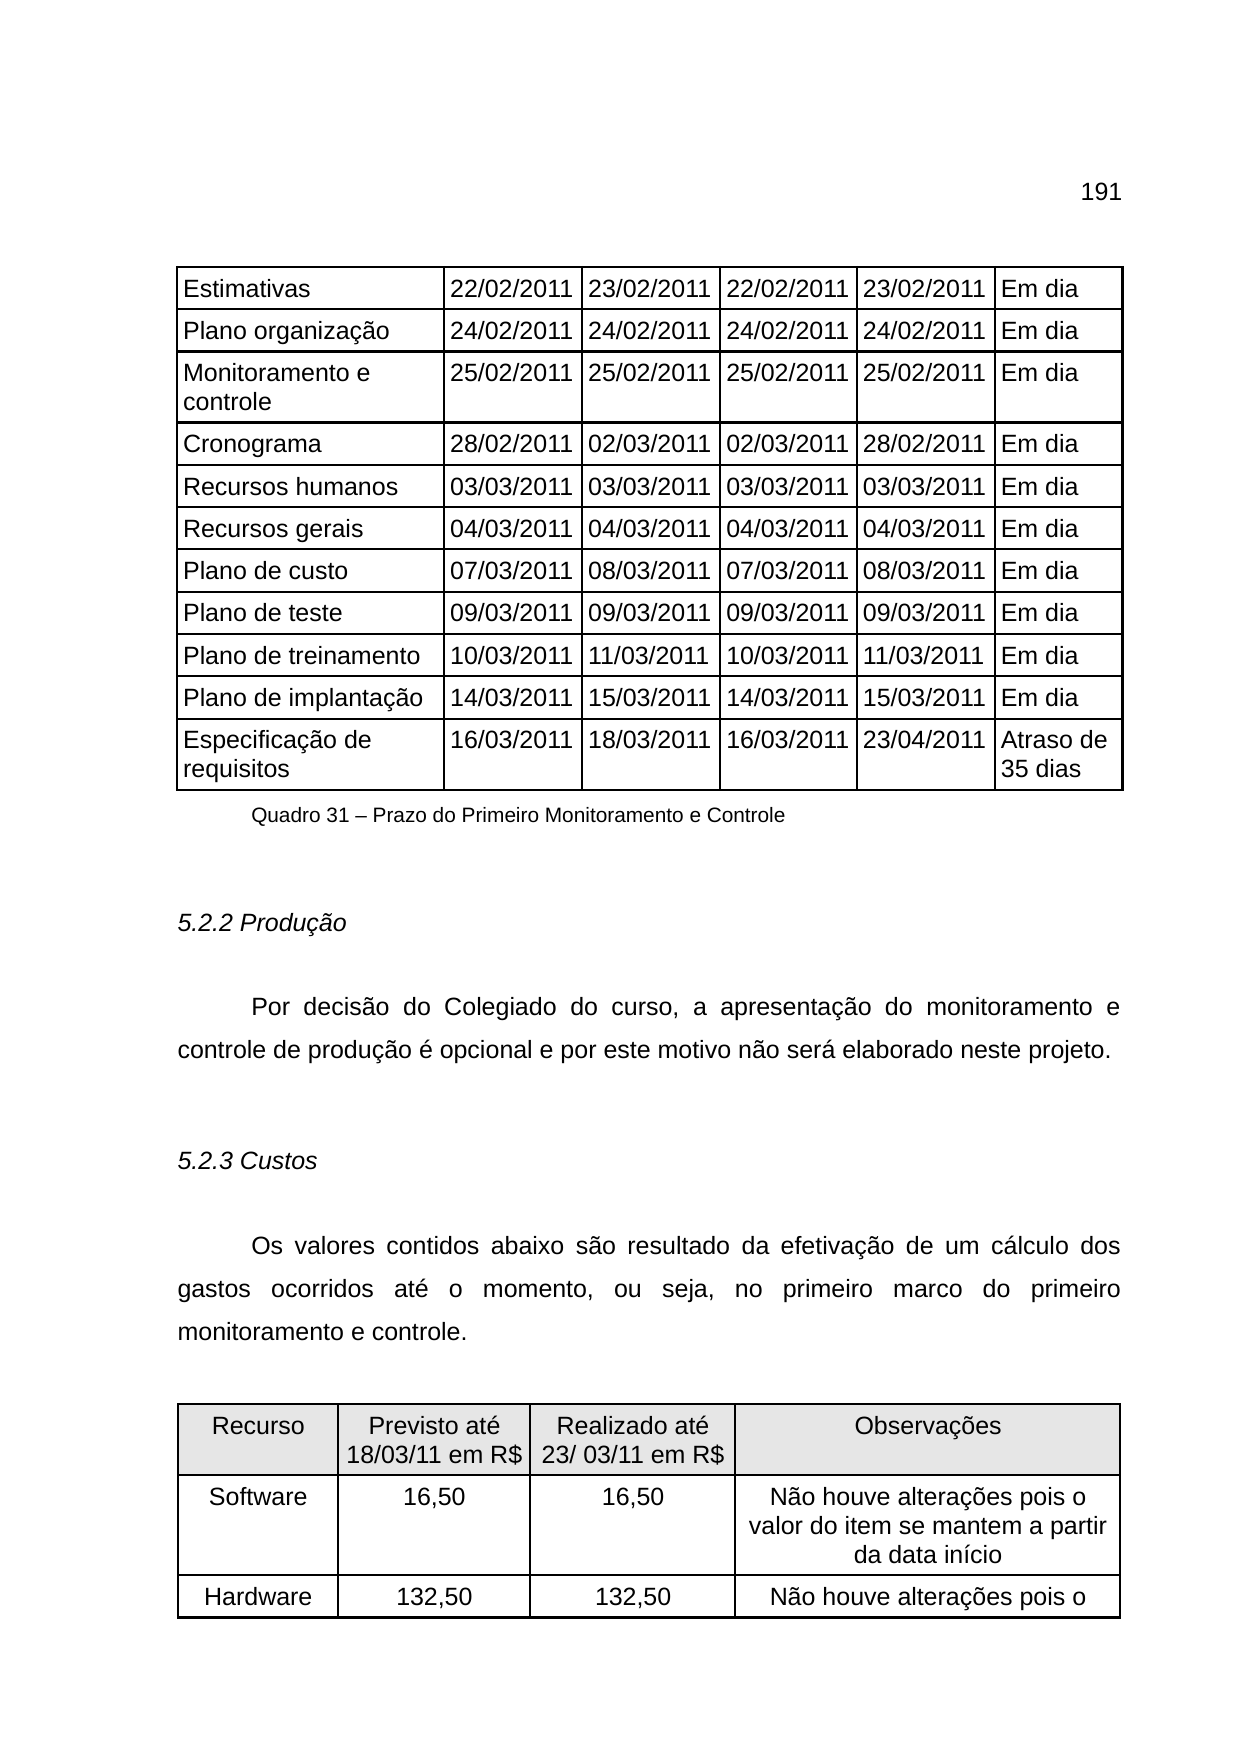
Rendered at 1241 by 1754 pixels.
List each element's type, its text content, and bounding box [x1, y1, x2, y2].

table_cell Estimativas [178, 268, 443, 308]
table_cell Não houve alterações pois o valor do item se mantem a partir da data início [736, 1476, 1119, 1574]
table_cell 25/02/2011 [445, 353, 581, 421]
table_cell Software [179, 1476, 337, 1574]
table_cell Em dia [996, 268, 1121, 308]
table_cell 23/04/2011 [858, 720, 994, 788]
table_cell Em dia [996, 635, 1121, 675]
table_cell Plano de treinamento [178, 635, 443, 675]
table_cell 16/03/2011 [445, 720, 581, 788]
table_cell 09/03/2011 [445, 593, 581, 633]
table_cell 09/03/2011 [583, 593, 719, 633]
table_cell 24/02/2011 [445, 310, 581, 350]
subtitle 5.2.2 Produção [177, 908, 1122, 936]
table_cell 11/03/2011 [583, 635, 719, 675]
text Os valores contidos abaixo são resultado da efetivação de um cálculo dos gastos ocorridos até o momento, ou seja, no primeiro marco do primeiro monitoramento e controle. [177, 1231, 1122, 1346]
table_header Realizado até 23/ 03/11 em R$ [531, 1405, 734, 1474]
table_cell Em dia [996, 508, 1121, 548]
table_cell Cronograma [178, 424, 443, 464]
table_cell 07/03/2011 [721, 550, 856, 591]
table_cell 25/02/2011 [858, 353, 994, 421]
table_cell 14/03/2011 [721, 677, 856, 717]
table_cell 09/03/2011 [721, 593, 856, 633]
table_cell Recursos humanos [178, 466, 443, 506]
table_cell 15/03/2011 [583, 677, 719, 717]
table_cell Plano de custo [178, 550, 443, 591]
table_cell 03/03/2011 [721, 466, 856, 506]
table_cell Em dia [996, 353, 1121, 421]
table_header Previsto até 18/03/11 em R$ [339, 1405, 529, 1474]
table_cell 132,50 [339, 1576, 529, 1616]
subtitle 5.2.3 Custos [177, 1146, 1122, 1175]
table_cell 28/02/2011 [858, 424, 994, 464]
table_cell 04/03/2011 [858, 508, 994, 548]
table_cell 22/02/2011 [721, 268, 856, 308]
table_cell 10/03/2011 [445, 635, 581, 675]
table_cell 10/03/2011 [721, 635, 856, 675]
table_cell 15/03/2011 [858, 677, 994, 717]
table_cell Hardware [179, 1576, 337, 1616]
table_cell 23/02/2011 [583, 268, 719, 308]
table_cell Recursos gerais [178, 508, 443, 548]
table_cell 11/03/2011 [858, 635, 994, 675]
table_cell 07/03/2011 [445, 550, 581, 591]
text Por decisão do Colegiado do curso, a apresentação do monitoramento e controle de produção é opcional e por este motivo não será elaborado neste projeto. [177, 992, 1122, 1064]
table_cell 24/02/2011 [583, 310, 719, 350]
table_cell Em dia [996, 466, 1121, 506]
table_cell 16,50 [339, 1476, 529, 1574]
table_cell 132,50 [531, 1576, 734, 1616]
table_cell 18/03/2011 [583, 720, 719, 788]
table_cell 03/03/2011 [445, 466, 581, 506]
table_header Observações [736, 1405, 1119, 1474]
table_cell 25/02/2011 [583, 353, 719, 421]
table_cell 04/03/2011 [445, 508, 581, 548]
table_cell Monitoramento e controle [178, 353, 443, 421]
table_cell Em dia [996, 424, 1121, 464]
table_cell 28/02/2011 [445, 424, 581, 464]
text Quadro 31 – Prazo do Primeiro Monitoramento e Controle [177, 803, 1122, 827]
table_cell 02/03/2011 [721, 424, 856, 464]
table_cell 03/03/2011 [858, 466, 994, 506]
table_cell 03/03/2011 [583, 466, 719, 506]
table_cell Atraso de 35 dias [996, 720, 1121, 788]
table_cell 04/03/2011 [583, 508, 719, 548]
table_cell 14/03/2011 [445, 677, 581, 717]
table_cell 08/03/2011 [858, 550, 994, 591]
table_cell Plano organização [178, 310, 443, 350]
table_cell 02/03/2011 [583, 424, 719, 464]
table_cell 08/03/2011 [583, 550, 719, 591]
table_header Recurso [179, 1405, 337, 1474]
table_cell 24/02/2011 [858, 310, 994, 350]
table_cell 22/02/2011 [445, 268, 581, 308]
table_cell 23/02/2011 [858, 268, 994, 308]
table_cell 09/03/2011 [858, 593, 994, 633]
table_cell Em dia [996, 550, 1121, 591]
table_cell Especificação de requisitos [178, 720, 443, 788]
table_cell Não houve alterações pois o [736, 1576, 1119, 1616]
table_cell Em dia [996, 677, 1121, 717]
table_cell 25/02/2011 [721, 353, 856, 421]
table_cell 04/03/2011 [721, 508, 856, 548]
table_cell Plano de teste [178, 593, 443, 633]
table_cell 16/03/2011 [721, 720, 856, 788]
table_cell 16,50 [531, 1476, 734, 1574]
table_cell Em dia [996, 310, 1121, 350]
table_cell Em dia [996, 593, 1121, 633]
table_cell Plano de implantação [178, 677, 443, 717]
table_cell 24/02/2011 [721, 310, 856, 350]
